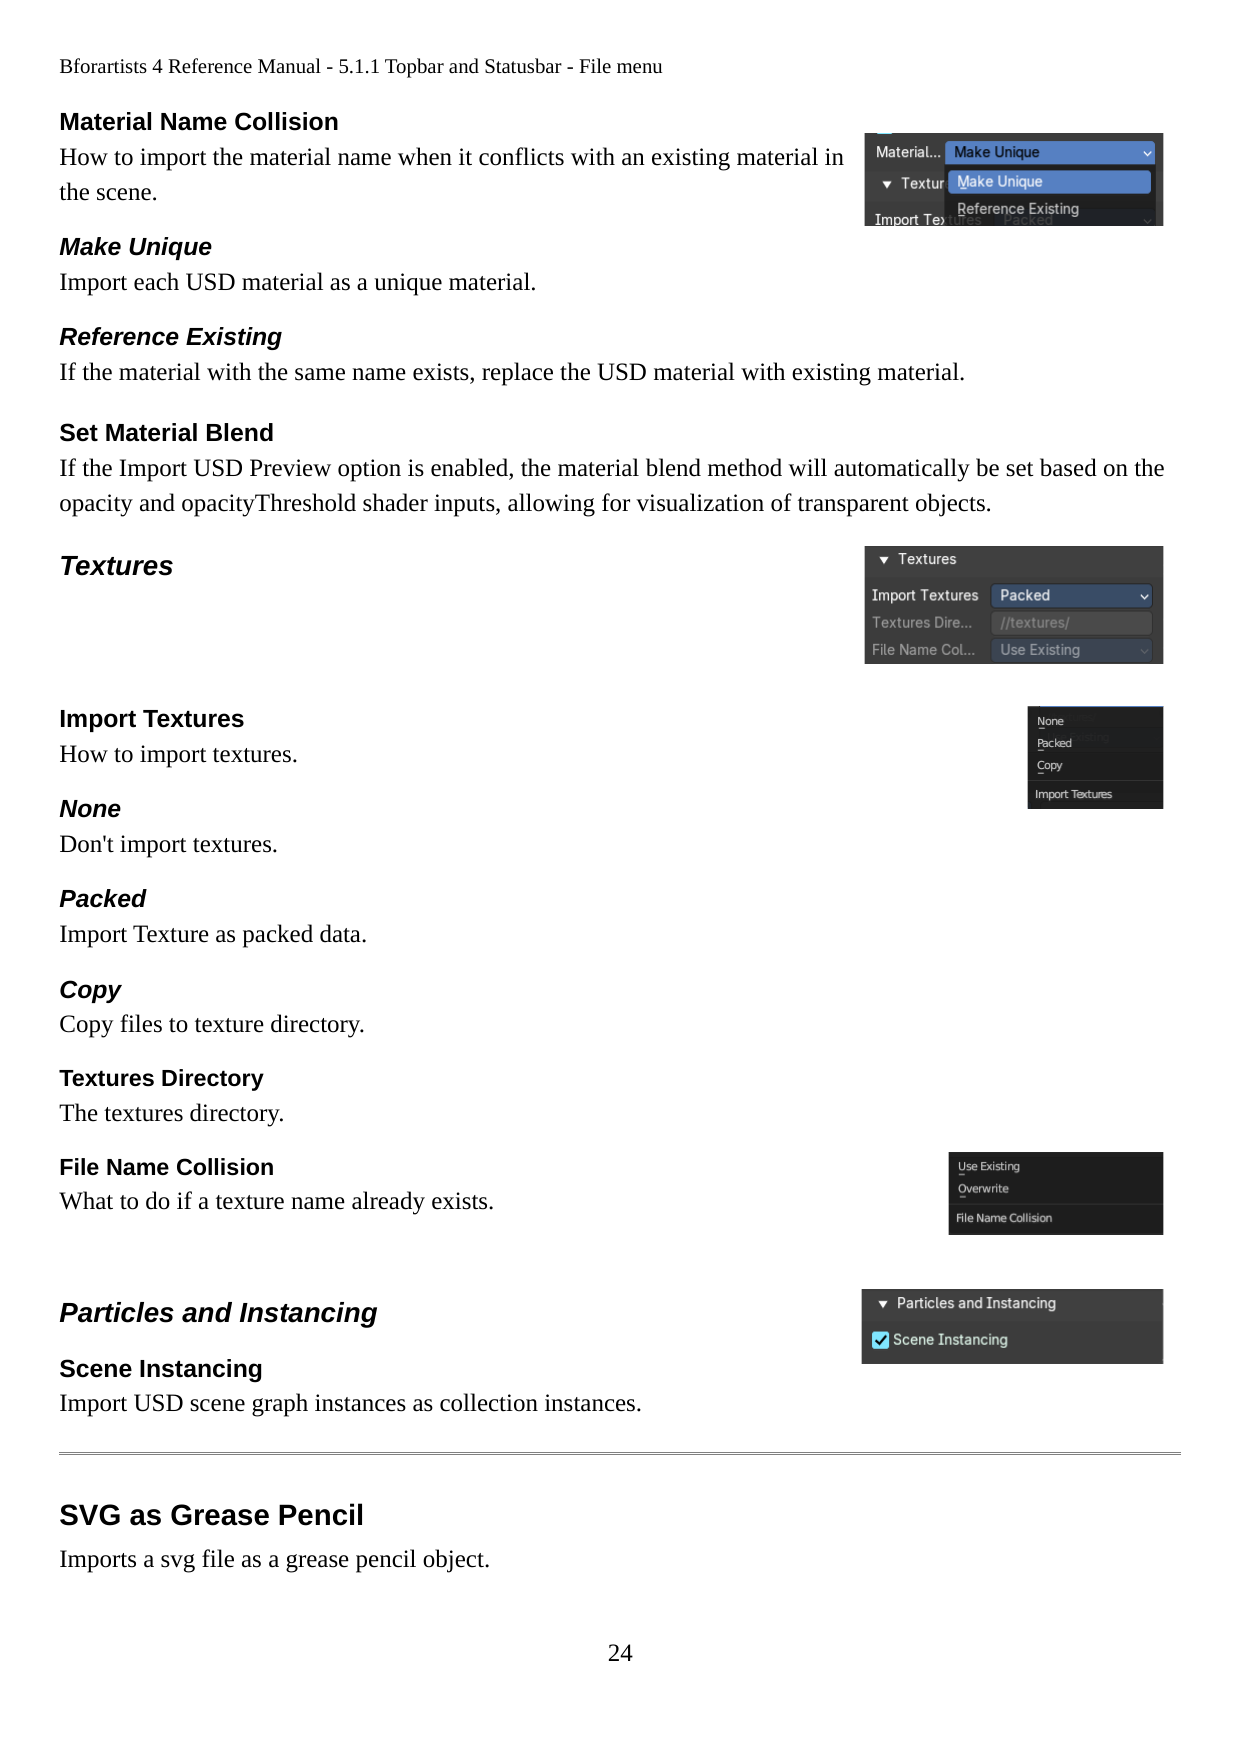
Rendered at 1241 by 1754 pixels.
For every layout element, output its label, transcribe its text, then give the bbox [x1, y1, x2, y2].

subtitle None [59, 794, 1181, 823]
text What to do if a texture name already exists. [59, 1186, 948, 1215]
subtitle Set Material Blend [59, 418, 1181, 447]
text Import USD scene graph instances as collection instances. [59, 1388, 1181, 1417]
text Import Texture as packed data. [59, 919, 1181, 948]
subtitle Particles and Instancing [59, 1297, 861, 1329]
picture [864, 546, 1164, 664]
text The textures directory. [59, 1098, 1181, 1127]
text Imports a svg file as a grease pencil object. [59, 1544, 1181, 1573]
text How to import the material name when it conflicts with an existing material in the scene. [59, 142, 864, 206]
text How to import textures. [59, 739, 1027, 768]
text Import each USD material as a unique material. [59, 267, 1181, 296]
subtitle Scene Instancing [59, 1354, 1181, 1382]
picture [861, 1289, 1164, 1364]
subtitle Import Textures [59, 704, 1181, 733]
subtitle Make Unique [59, 232, 1181, 261]
subtitle Material Name Collision [59, 107, 1181, 136]
subtitle [1164, 1153, 1181, 1180]
picture [948, 1152, 1164, 1235]
text [1164, 739, 1181, 768]
subtitle SVG as Grease Pencil [59, 1498, 1181, 1532]
text Copy files to texture directory. [59, 1009, 1181, 1038]
subtitle Textures Directory [59, 1065, 1181, 1092]
text If the Import USD Preview option is enabled, the material blend method will automatically be set based on the opacity and opacityThreshold shader inputs, allowing for visualization of transparent objects. [59, 453, 1181, 517]
text Don't import textures. [59, 829, 1181, 858]
subtitle File Name Collision [59, 1153, 948, 1180]
subtitle [1164, 549, 1181, 581]
subtitle Textures [59, 549, 864, 581]
subtitle Reference Existing [59, 322, 1181, 351]
subtitle Packed [59, 884, 1181, 913]
picture [1027, 706, 1164, 809]
text If the material with the same name exists, replace the USD material with existing material. [59, 357, 1181, 386]
picture [864, 133, 1164, 226]
subtitle Copy [59, 975, 1181, 1003]
subtitle [1164, 1297, 1181, 1329]
